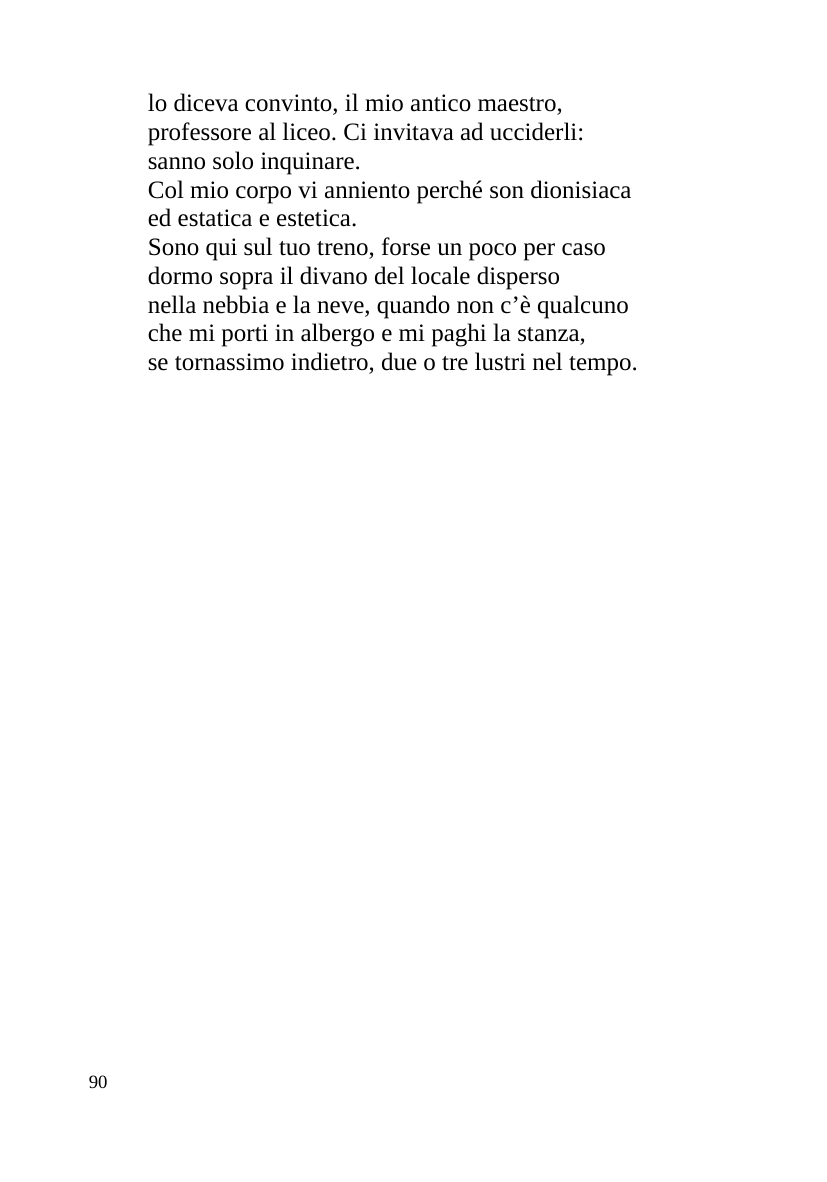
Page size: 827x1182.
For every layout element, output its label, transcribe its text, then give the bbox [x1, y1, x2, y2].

text nella nebbia e la neve, quando non c’è qualcuno [148, 290, 738, 318]
text Sono qui sul tuo treno, forse un poco per caso [148, 232, 738, 261]
text sanno solo inquinare. [148, 146, 738, 175]
text professore al liceo. Ci invitava ad ucciderli: [148, 117, 738, 146]
text se tornassimo indietro, due o tre lustri nel tempo. [148, 347, 738, 376]
text che mi porti in albergo e mi paghi la stanza, [148, 318, 738, 347]
text lo diceva convinto, il mio antico maestro, [148, 88, 738, 117]
text ed estatica e estetica. [148, 203, 738, 232]
text dormo sopra il divano del locale disperso [148, 261, 738, 290]
text Col mio corpo vi anniento perché son dionisiaca [148, 175, 738, 203]
